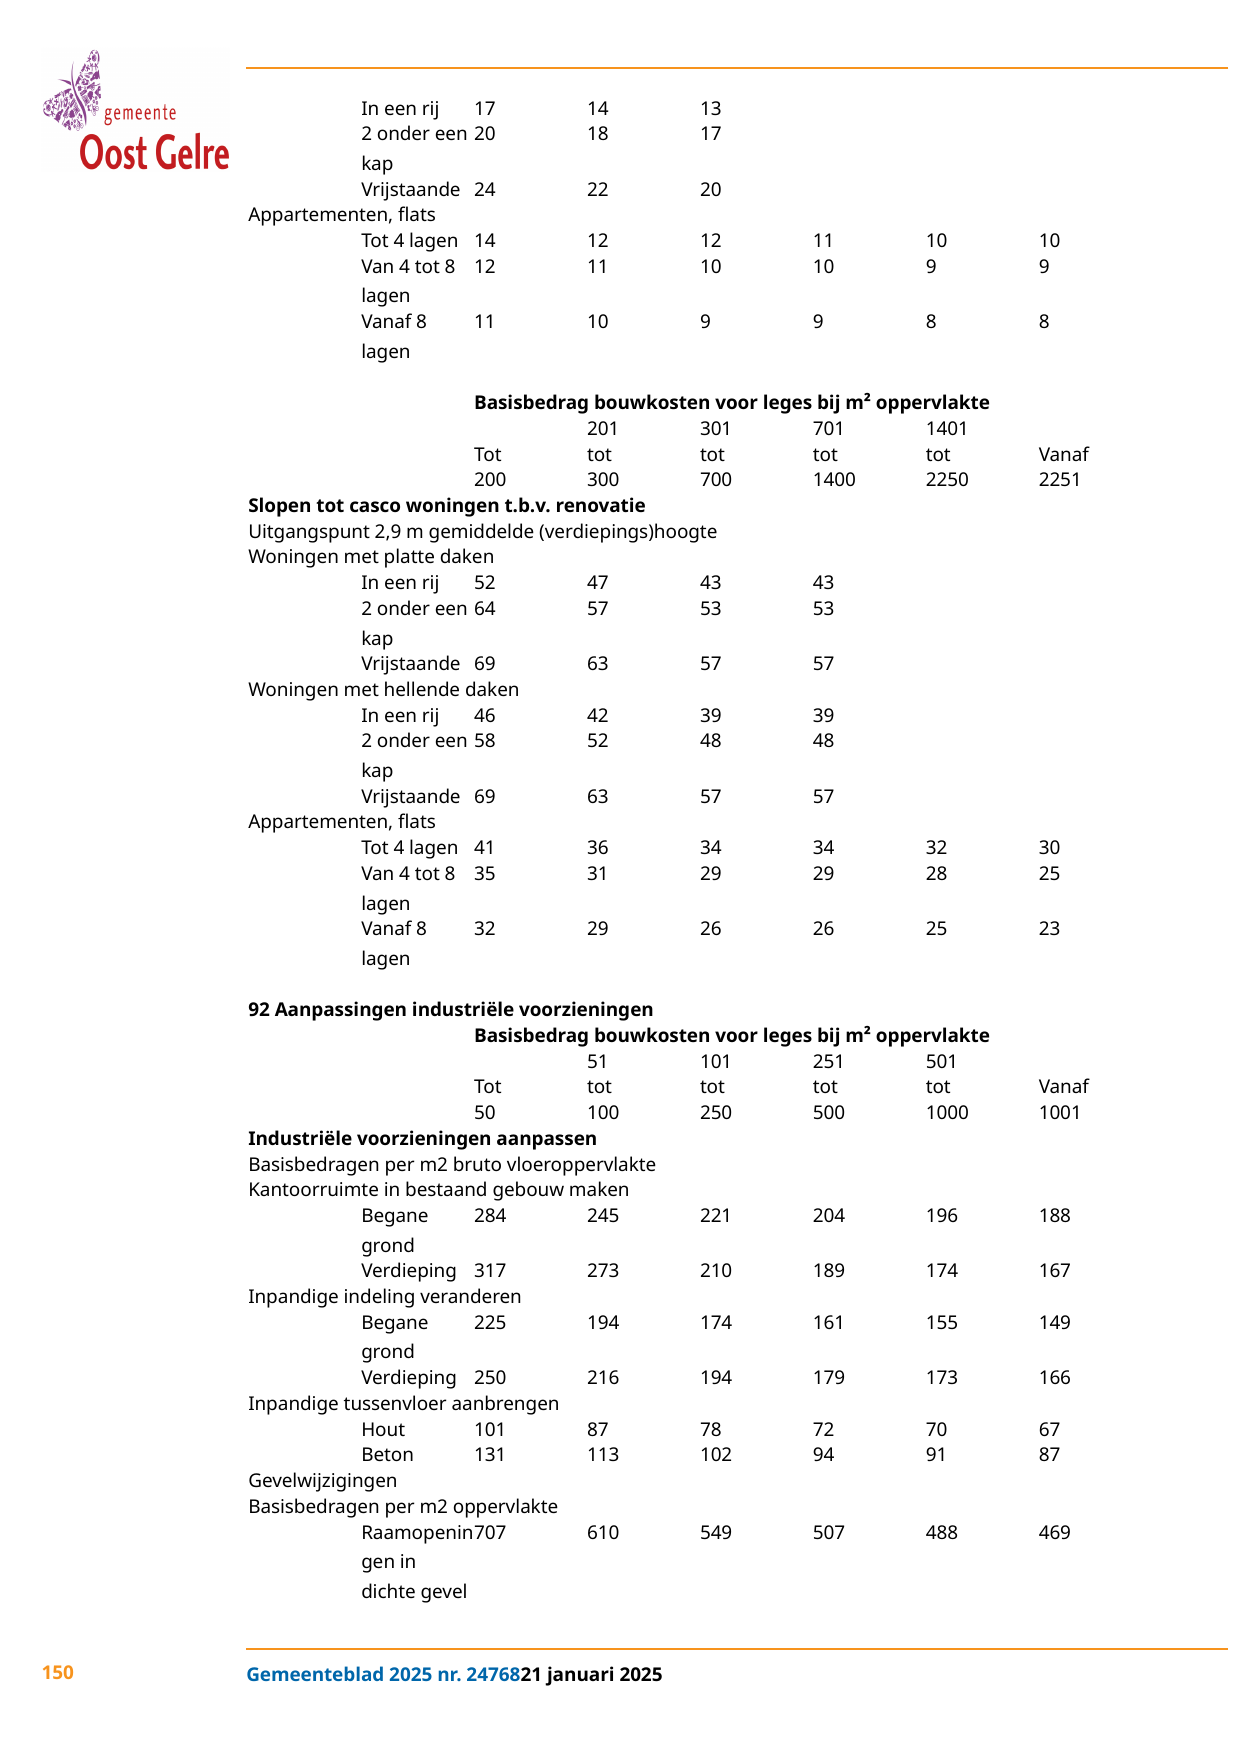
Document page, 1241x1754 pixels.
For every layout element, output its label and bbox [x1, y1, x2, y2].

picture [41, 47, 231, 172]
